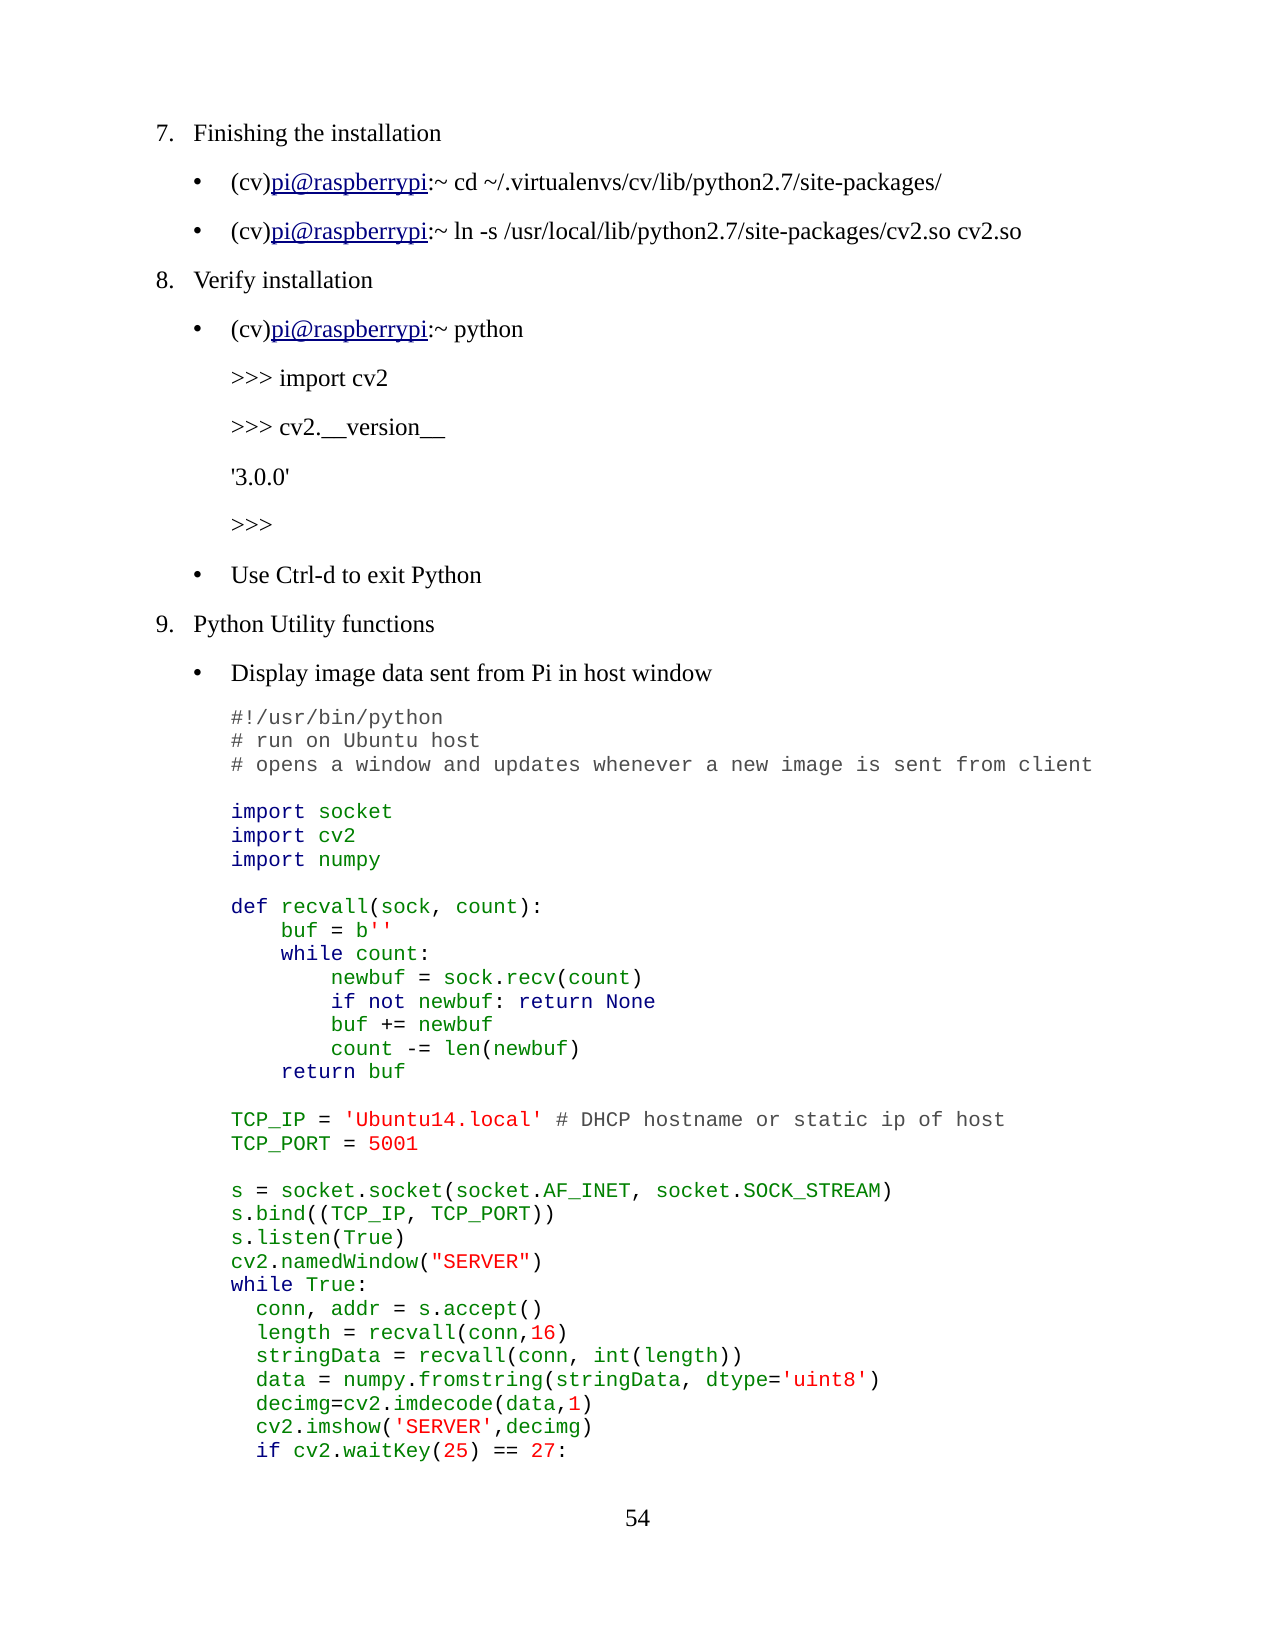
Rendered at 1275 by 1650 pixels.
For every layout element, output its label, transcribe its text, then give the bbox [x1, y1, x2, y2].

list (cv)pi@raspberrypi:~ cd ~/.virtualenvs/cv/lib/python2.7/site-packages/ [193, 167, 1157, 196]
text s.bind((TCP_IP, TCP_PORT)) [231, 1203, 1157, 1227]
text count -= len(newbuf) [231, 1038, 1157, 1062]
text while True: [231, 1274, 1157, 1298]
text s.listen(True) [231, 1227, 1157, 1251]
text import numpy [231, 849, 1157, 872]
list Python Utility functions [156, 609, 1157, 637]
text length = recvall(conn,16) [231, 1322, 1157, 1345]
text #!/usr/bin/python [231, 707, 1157, 731]
text def recvall(sock, count): [231, 896, 1157, 920]
list >>> [193, 511, 1157, 539]
text cv2.namedWindow("SERVER") [231, 1251, 1157, 1274]
list (cv)pi@raspberrypi:~ ln -s /usr/local/lib/python2.7/site-packages/cv2.so cv2.so [193, 216, 1157, 245]
list Use Ctrl-d to exit Python [193, 560, 1157, 588]
text # opens a window and updates whenever a new image is sent from client [231, 754, 1157, 778]
list >>> cv2.__version__ [193, 412, 1157, 441]
list Verify installation [156, 265, 1157, 294]
text s = socket.socket(socket.AF_INET, socket.SOCK_STREAM) [231, 1180, 1157, 1203]
list (cv)pi@raspberrypi:~ python [193, 314, 1157, 343]
text # run on Ubuntu host [231, 731, 1157, 754]
text if not newbuf: return None [231, 991, 1157, 1014]
list Finishing the installation [156, 118, 1157, 147]
text import socket [231, 801, 1157, 825]
text TCP_PORT = 5001 [231, 1132, 1157, 1156]
list >>> import cv2 [193, 363, 1157, 392]
text TCP_IP = 'Ubuntu14.local' # DHCP hostname or static ip of host [231, 1109, 1157, 1132]
text newbuf = sock.recv(count) [231, 967, 1157, 991]
list '3.0.0' [193, 462, 1157, 490]
text decimg=cv2.imdecode(data,1) [231, 1393, 1157, 1416]
text import cv2 [231, 825, 1157, 849]
text stringData = recvall(conn, int(length)) [231, 1345, 1157, 1369]
text if cv2.waitKey(25) == 27: [231, 1440, 1157, 1463]
text while count: [231, 943, 1157, 967]
text buf += newbuf [231, 1014, 1157, 1038]
text buf = b'' [231, 920, 1157, 943]
text cv2.imshow('SERVER',decimg) [231, 1416, 1157, 1440]
text return buf [231, 1062, 1157, 1085]
list Display image data sent from Pi in host window [193, 658, 1157, 687]
text data = numpy.fromstring(stringData, dtype='uint8') [231, 1369, 1157, 1393]
text conn, addr = s.accept() [231, 1298, 1157, 1322]
